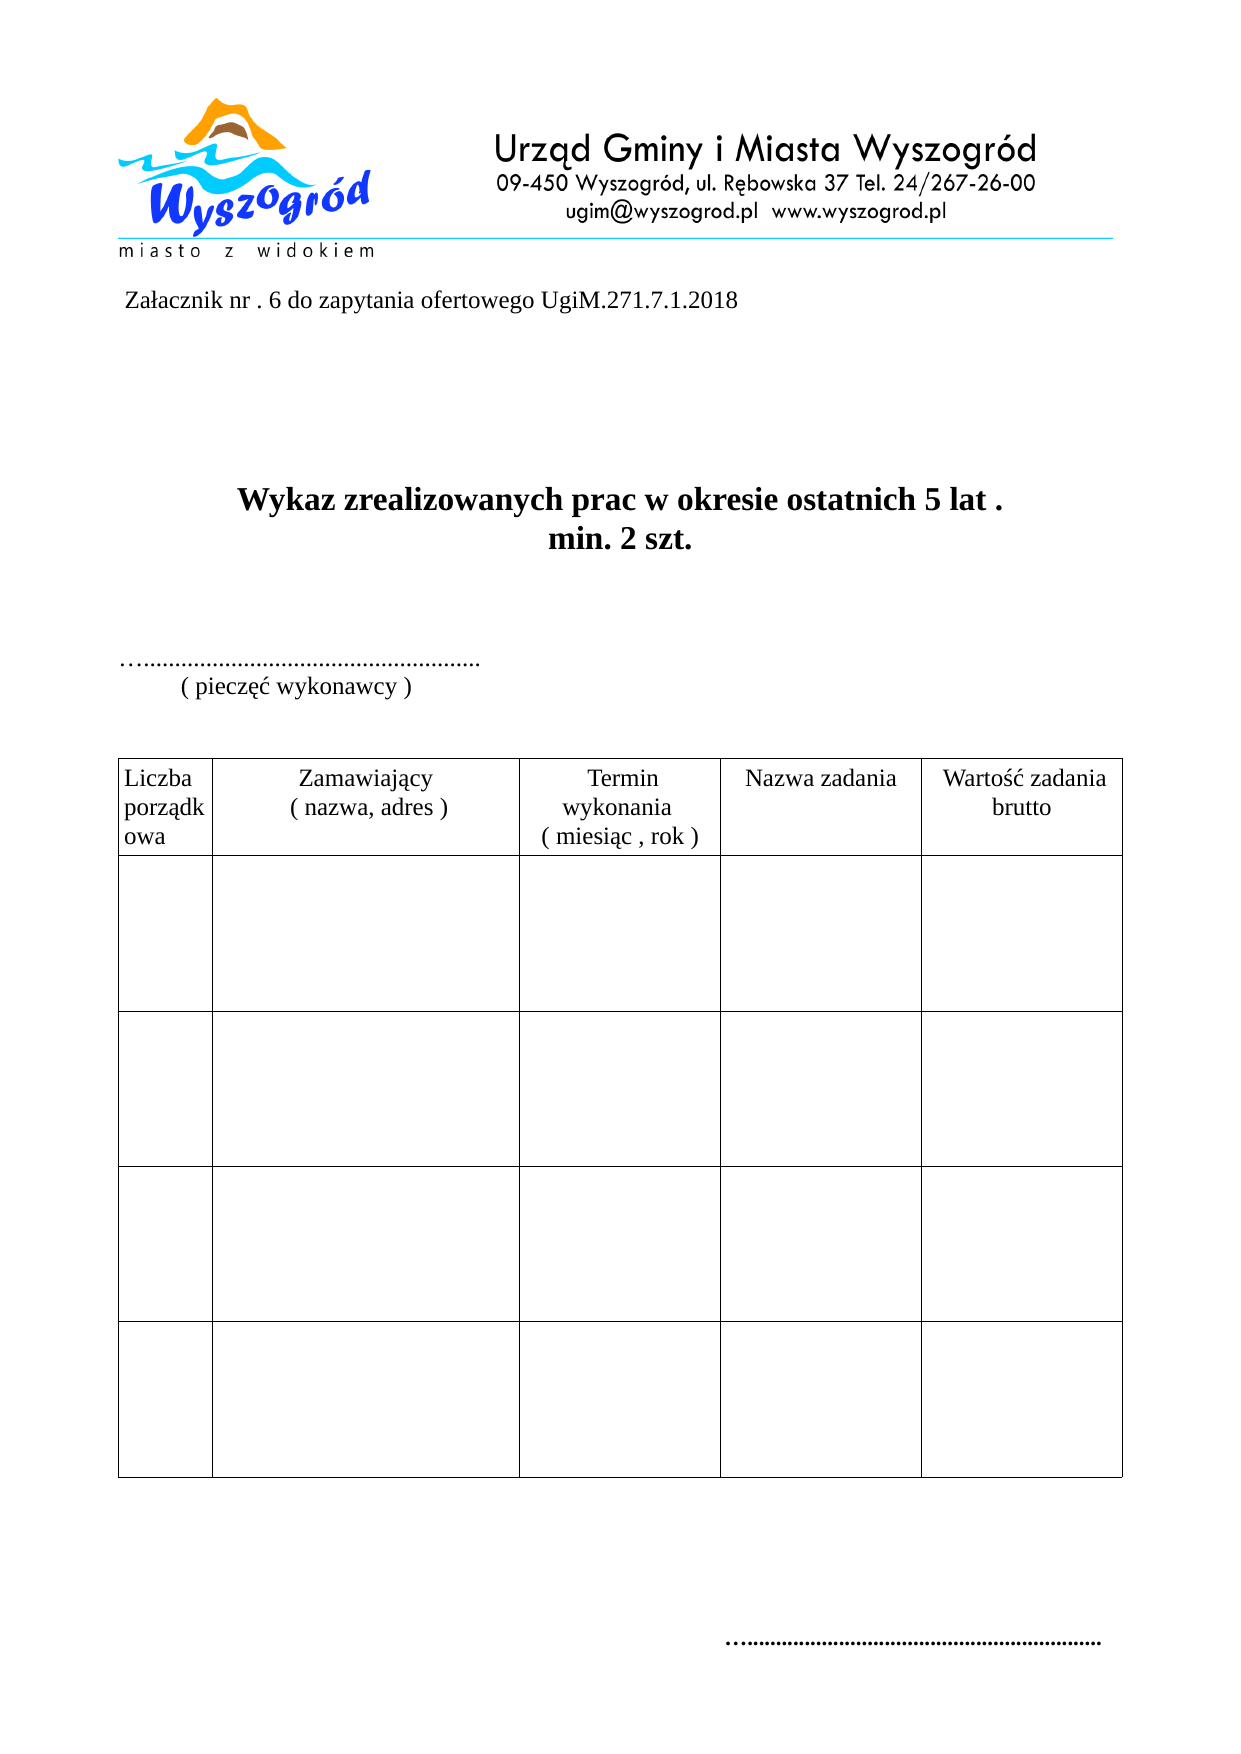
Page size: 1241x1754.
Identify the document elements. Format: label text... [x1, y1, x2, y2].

table_cell [520, 1167, 720, 1321]
table_cell [922, 856, 1122, 1011]
table_cell [213, 856, 519, 1011]
table_cell [520, 1012, 720, 1166]
table_cell [922, 1167, 1122, 1321]
table_cell [520, 856, 720, 1011]
text ( pieczęć wykonawcy ) [118, 671, 1122, 700]
table_cell [119, 1167, 212, 1321]
picture [118, 98, 1114, 237]
table_header Liczba porządkowa [119, 759, 212, 855]
table_cell [520, 1322, 720, 1477]
table_cell [721, 1322, 921, 1477]
table_cell [213, 1322, 519, 1477]
table_cell [119, 1322, 212, 1477]
table_cell [119, 1012, 212, 1166]
table_cell [922, 1012, 1122, 1166]
table_cell [721, 856, 921, 1011]
text Załacznik nr . 6 do zapytania ofertowego UgiM.271.7.1.2018 [118, 286, 1122, 314]
table_cell [213, 1167, 519, 1321]
table_header Zamawiający ( nazwa, adres ) [213, 759, 519, 855]
text …...................................................... [118, 643, 1122, 671]
text ….............................................................. [118, 1624, 1122, 1651]
table_cell [119, 856, 212, 1011]
picture [118, 240, 1114, 257]
text Wykaz zrealizowanych prac w okresie ostatnich 5 lat . [118, 480, 1122, 518]
table_cell [922, 1322, 1122, 1477]
table_cell [721, 1167, 921, 1321]
table_header Termin wykonania ( miesiąc , rok ) [520, 759, 720, 855]
table_header Nazwa zadania [721, 759, 921, 855]
table_header Wartość zadania brutto [922, 759, 1122, 855]
table_cell [213, 1012, 519, 1166]
text min. 2 szt. [118, 518, 1122, 556]
table_cell [721, 1012, 921, 1166]
